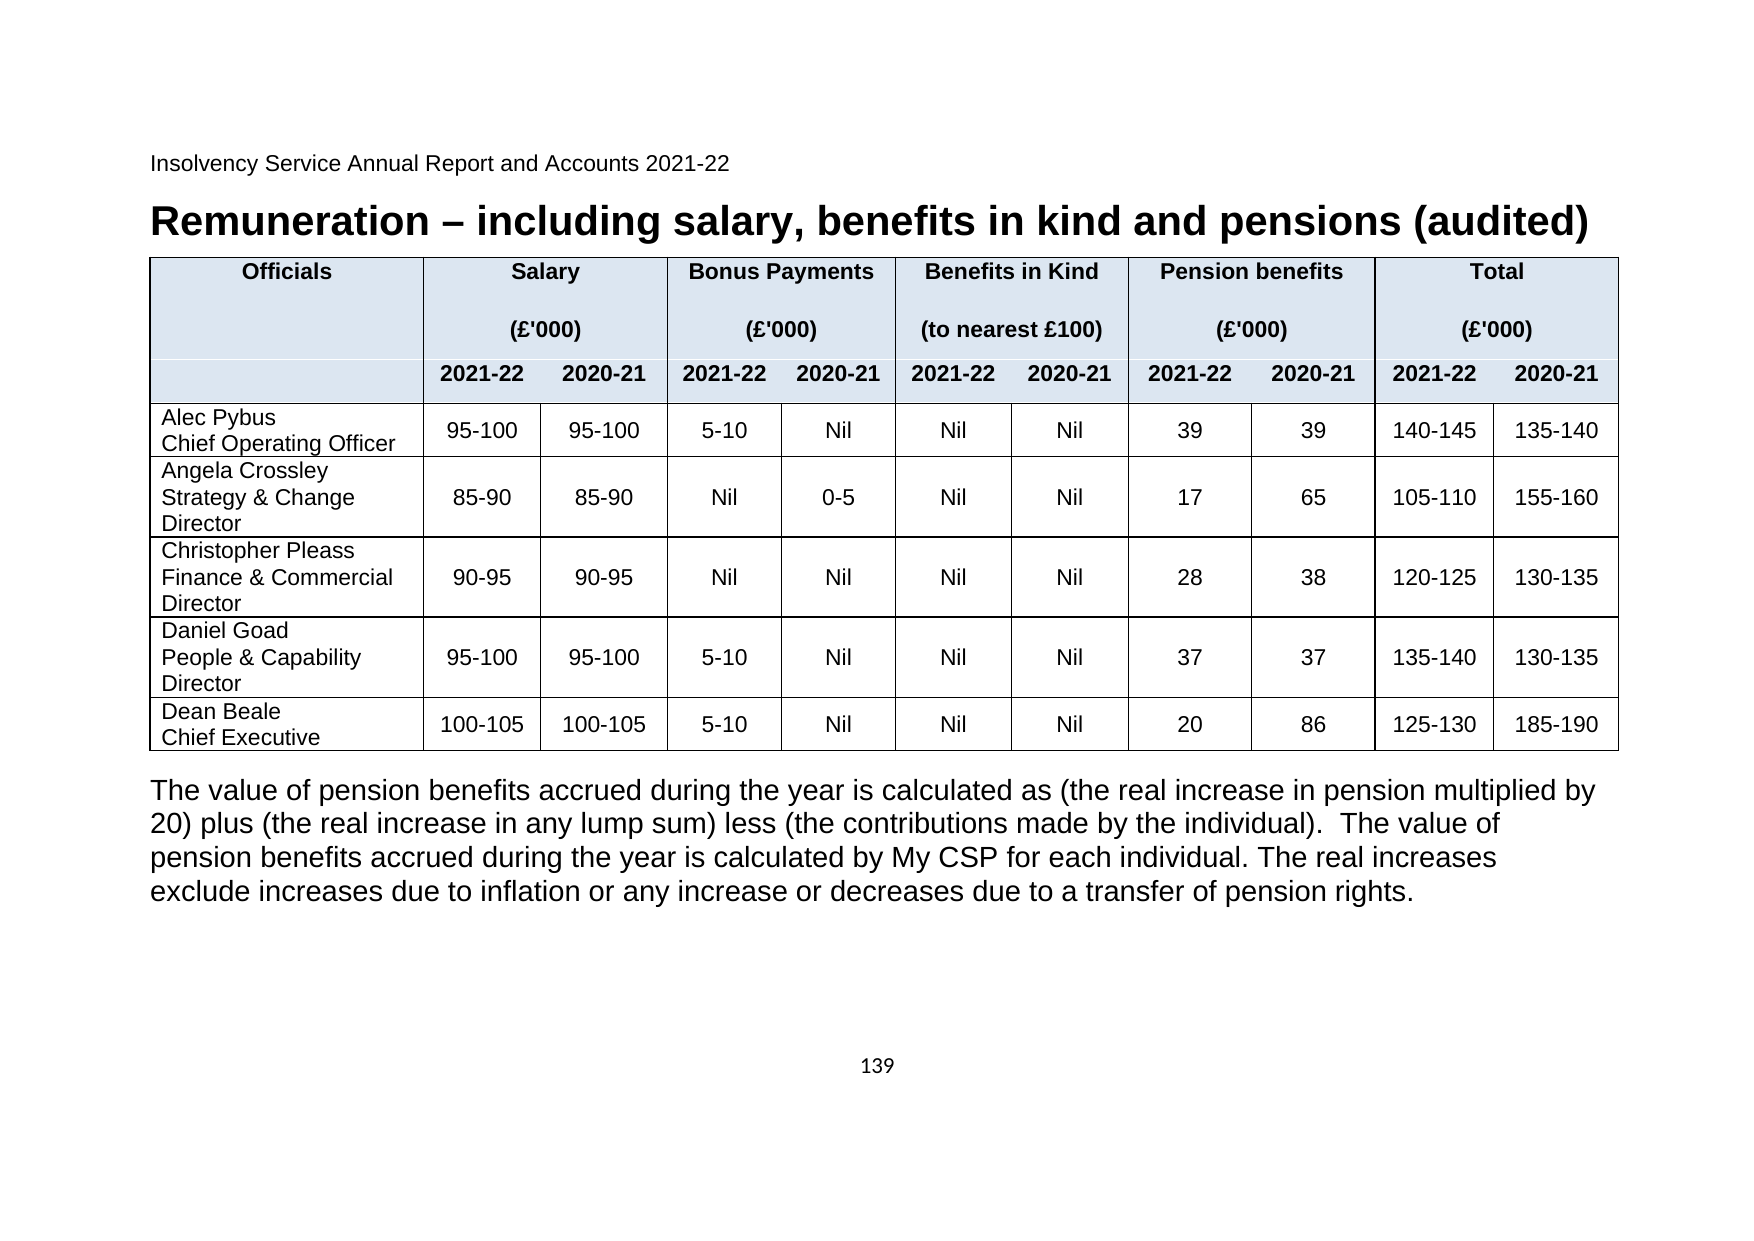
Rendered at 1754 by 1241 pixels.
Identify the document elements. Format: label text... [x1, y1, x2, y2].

table_cell (to nearest £100) [896, 301, 1128, 359]
table_cell 37 [1129, 618, 1251, 697]
table_cell (£'000) [668, 301, 895, 359]
table_cell 5-10 [668, 618, 781, 697]
table_cell (£'000) [424, 301, 667, 359]
table_cell Nil [782, 618, 895, 697]
table_cell Dean Beale Chief Executive [151, 698, 423, 750]
table_cell 130-135 [1494, 538, 1618, 616]
table_cell 86 [1252, 698, 1374, 750]
table_cell 125-130 [1376, 698, 1493, 750]
table_cell 5-10 [668, 404, 781, 456]
table_cell 5-10 [668, 698, 781, 750]
table_cell 65 [1252, 457, 1374, 536]
table_cell [151, 360, 423, 402]
table_cell 2021-22 [896, 360, 1011, 402]
table_cell Nil [1012, 404, 1128, 456]
table_cell 0-5 [782, 457, 895, 536]
table_cell 38 [1252, 538, 1374, 616]
table_cell 95-100 [541, 404, 667, 456]
table_header Pension benefits [1129, 258, 1374, 301]
table_cell Nil [896, 538, 1011, 616]
table_cell 17 [1129, 457, 1251, 536]
table_cell 37 [1252, 618, 1374, 697]
table_cell 2020-21 [1252, 360, 1374, 402]
table_cell 20 [1129, 698, 1251, 750]
table_cell 85-90 [541, 457, 667, 536]
table_cell 185-190 [1494, 698, 1618, 750]
table_cell (£'000) [1376, 301, 1618, 359]
table_header Bonus Payments [668, 258, 895, 301]
table_cell 2020-21 [781, 360, 895, 402]
table_cell 130-135 [1494, 618, 1618, 697]
table_cell 2020-21 [1494, 360, 1618, 402]
table_cell 95-100 [541, 618, 667, 697]
table_cell Nil [896, 404, 1011, 456]
table_cell Nil [1012, 457, 1128, 536]
table_cell 155-160 [1494, 457, 1618, 536]
table_header Officials [151, 258, 423, 301]
table_cell 100-105 [541, 698, 667, 750]
table_cell 85-90 [424, 457, 540, 536]
table_cell 28 [1129, 538, 1251, 616]
table_cell (£'000) [1129, 301, 1374, 359]
table_cell 2020-21 [541, 360, 667, 402]
table_cell Angela Crossley Strategy & Change Director [151, 457, 423, 536]
table_header Salary [424, 258, 667, 301]
table_header Benefits in Kind [896, 258, 1128, 301]
table_cell 100-105 [424, 698, 540, 750]
table_cell 135-140 [1494, 404, 1618, 456]
table_cell Daniel Goad People & Capability Director [151, 618, 423, 697]
table_cell 90-95 [424, 538, 540, 616]
table_cell Nil [896, 698, 1011, 750]
table_header Total [1376, 258, 1618, 301]
table_cell 39 [1129, 404, 1251, 456]
table_cell 39 [1252, 404, 1374, 456]
table_cell 120-125 [1376, 538, 1493, 616]
table_cell [151, 301, 423, 359]
table_cell 95-100 [424, 404, 540, 456]
table_cell Nil [896, 618, 1011, 697]
table_cell 105-110 [1376, 457, 1493, 536]
table_cell 2021-22 [1129, 360, 1252, 402]
table_cell Nil [1012, 698, 1128, 750]
table_cell 135-140 [1376, 618, 1493, 697]
table_cell Nil [782, 538, 895, 616]
table_cell 90-95 [541, 538, 667, 616]
table_cell 140-145 [1376, 404, 1493, 456]
table_cell Nil [782, 698, 895, 750]
table_cell Nil [782, 404, 895, 456]
text The value of pension benefits accrued during the year is calculated as (the real increase in pension multiplied by 20) plus (the real increase in any lump sum) less (the contributions made by the individual). The value of pension benefits accrued during the year is calculated by My CSP for each individual. The real increases exclude increases due to inflation or any increase or decreases due to a transfer of pension rights. [150, 751, 1604, 907]
subtitle Remuneration – including salary, benefits in kind and pensions (audited) [150, 196, 1604, 244]
table_cell 2020-21 [1011, 360, 1128, 402]
table_cell Christopher Pleass Finance & Commercial Director [151, 538, 423, 616]
table_cell Nil [668, 538, 781, 616]
table_cell 2021-22 [1376, 360, 1494, 402]
table_cell Nil [1012, 618, 1128, 697]
table_cell 2021-22 [668, 360, 781, 402]
table_cell Alec Pybus Chief Operating Officer [151, 404, 423, 456]
table_cell Nil [1012, 538, 1128, 616]
table_cell Nil [668, 457, 781, 536]
table_cell Nil [896, 457, 1011, 536]
table_cell 95-100 [424, 618, 540, 697]
table_cell 2021-22 [424, 360, 541, 402]
